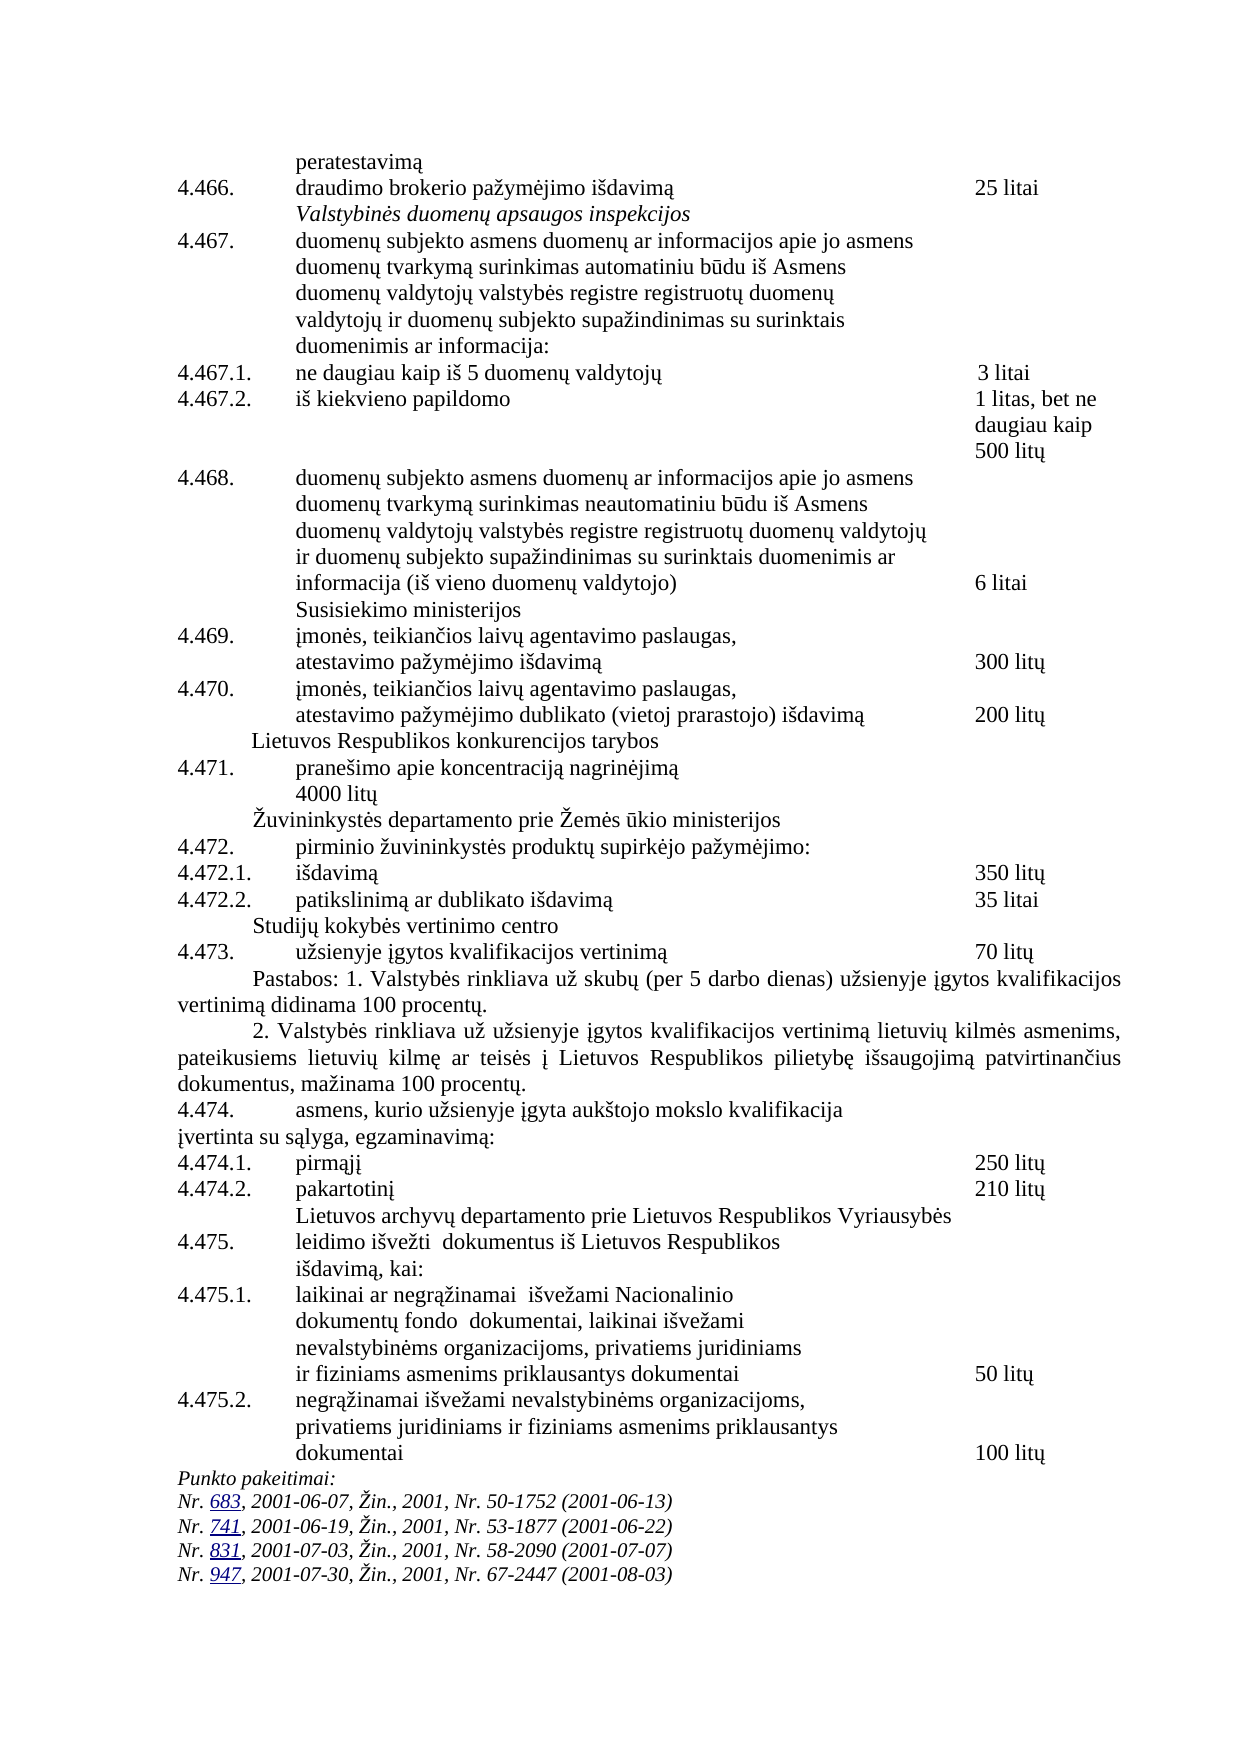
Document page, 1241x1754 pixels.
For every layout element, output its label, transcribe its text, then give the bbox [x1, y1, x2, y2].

text 4.474.2. pakartotinį 210 litų [177, 1176, 1122, 1202]
text 4.474.1. pirmąjį 250 litų [177, 1149, 1122, 1176]
text 4.467. duomenų subjekto asmens duomenų ar informacijos apie jo asmens duomenų tvarkymą surinkimas automatiniu būdu iš Asmens duomenų valdytojų valstybės registre registruotų duomenų valdytojų ir duomenų subjekto supažindinimas su surinktais duomenimis ar informacija: [177, 227, 916, 358]
text 4.472.1. išdavimą 350 litų [177, 859, 1122, 886]
text informacija (iš vieno duomenų valdytojo) 6 litai [177, 569, 1122, 596]
text Pastabos: 1. Valstybės rinkliava už skubų (per 5 darbo dienas) užsienyje įgytos kvalifikacijos vertinimą didinama 100 procentų. [177, 965, 1122, 1017]
text 4.472. pirminio žuvininkystės produktų supirkėjo pažymėjimo: [177, 833, 1122, 859]
text Lietuvos archyvų departamento prie Lietuvos Respublikos Vyriausybės [177, 1202, 1122, 1228]
text Nr. 683, 2001-06-07, Žin., 2001, Nr. 50-1752 (2001-06-13) [177, 1489, 1122, 1513]
text ir fiziniams asmenims priklausantys dokumentai 50 litų [177, 1360, 1122, 1386]
text įvertinta su sąlyga, egzaminavimą: [177, 1123, 1122, 1149]
text Punkto pakeitimai: [177, 1465, 1122, 1489]
text privatiems juridiniams ir fiziniams asmenims priklausantys [177, 1413, 1122, 1439]
text 4.469. įmonės, teikiančios laivų agentavimo paslaugas, [177, 622, 1122, 648]
text atestavimo pažymėjimo išdavimą 300 litų [177, 648, 1122, 675]
text Lietuvos Respublikos konkurencijos tarybos [177, 727, 945, 754]
text 4.475.1. laikinai ar negrąžinamai išvežami Nacionalinio [177, 1281, 1122, 1307]
text Susisiekimo ministerijos [177, 596, 1122, 622]
text duomenų tvarkymą surinkimas neautomatiniu būdu iš Asmens [177, 490, 1122, 517]
text Valstybinės duomenų apsaugos inspekcijos [177, 200, 916, 227]
text Studijų kokybės vertinimo centro [177, 912, 1122, 938]
text nevalstybinėms organizacijoms, privatiems juridiniams [177, 1334, 1122, 1360]
text 4.475.2. negrąžinamai išvežami nevalstybinėms organizacijoms, [177, 1386, 1122, 1413]
text 4.467.2. iš kiekvieno papildomo 1 litas, bet ne daugiau kaip 500 litų [177, 385, 1122, 464]
text dokumentų fondo dokumentai, laikinai išvežami [177, 1307, 1122, 1334]
text peratestavimą [177, 148, 1122, 174]
text atestavimo pažymėjimo dublikato (vietoj prarastojo) išdavimą 200 litų [177, 701, 1122, 727]
text 4.471. pranešimo apie koncentraciją nagrinėjimą 4000 litų [177, 754, 945, 807]
text Nr. 741, 2001-06-19, Žin., 2001, Nr. 53-1877 (2001-06-22) [177, 1513, 1122, 1538]
text Nr. 831, 2001-07-03, Žin., 2001, Nr. 58-2090 (2001-07-07) [177, 1538, 1122, 1562]
text išdavimą, kai: [177, 1254, 1122, 1281]
text 2. Valstybės rinkliava už užsienyje įgytos kvalifikacijos vertinimą lietuvių kilmės asmenims, pateikusiems lietuvių kilmę ar teisės į Lietuvos Respublikos pilietybę išsaugojimą patvirtinančius dokumentus, mažinama 100 procentų. [177, 1017, 1122, 1096]
text dokumentai 100 litų [177, 1439, 1122, 1465]
text 4.467.1. ne daugiau kaip iš 5 duomenų valdytojų 3 litai [177, 358, 1122, 385]
text 4.468. duomenų subjekto asmens duomenų ar informacijos apie jo asmens [177, 464, 1122, 490]
text 4.475. leidimo išvežti dokumentus iš Lietuvos Respublikos [177, 1228, 1122, 1254]
text Žuvininkystės departamento prie Žemės ūkio ministerijos [177, 807, 1122, 833]
text 4.466. draudimo brokerio pažymėjimo išdavimą 25 litai [177, 174, 1122, 200]
text 4.474. asmens, kurio užsienyje įgyta aukštojo mokslo kvalifikacija [177, 1096, 1122, 1123]
text duomenų valdytojų valstybės registre registruotų duomenų valdytojų [177, 517, 1122, 543]
text ir duomenų subjekto supažindinimas su surinktais duomenimis ar [177, 543, 1122, 569]
text 4.470. įmonės, teikiančios laivų agentavimo paslaugas, [177, 675, 1122, 701]
text Nr. 947, 2001-07-30, Žin., 2001, Nr. 67-2447 (2001-08-03) [177, 1562, 1122, 1586]
text 4.472.2. patikslinimą ar dublikato išdavimą 35 litai [177, 886, 1122, 912]
text 4.473. užsienyje įgytos kvalifikacijos vertinimą 70 litų [177, 938, 1122, 965]
